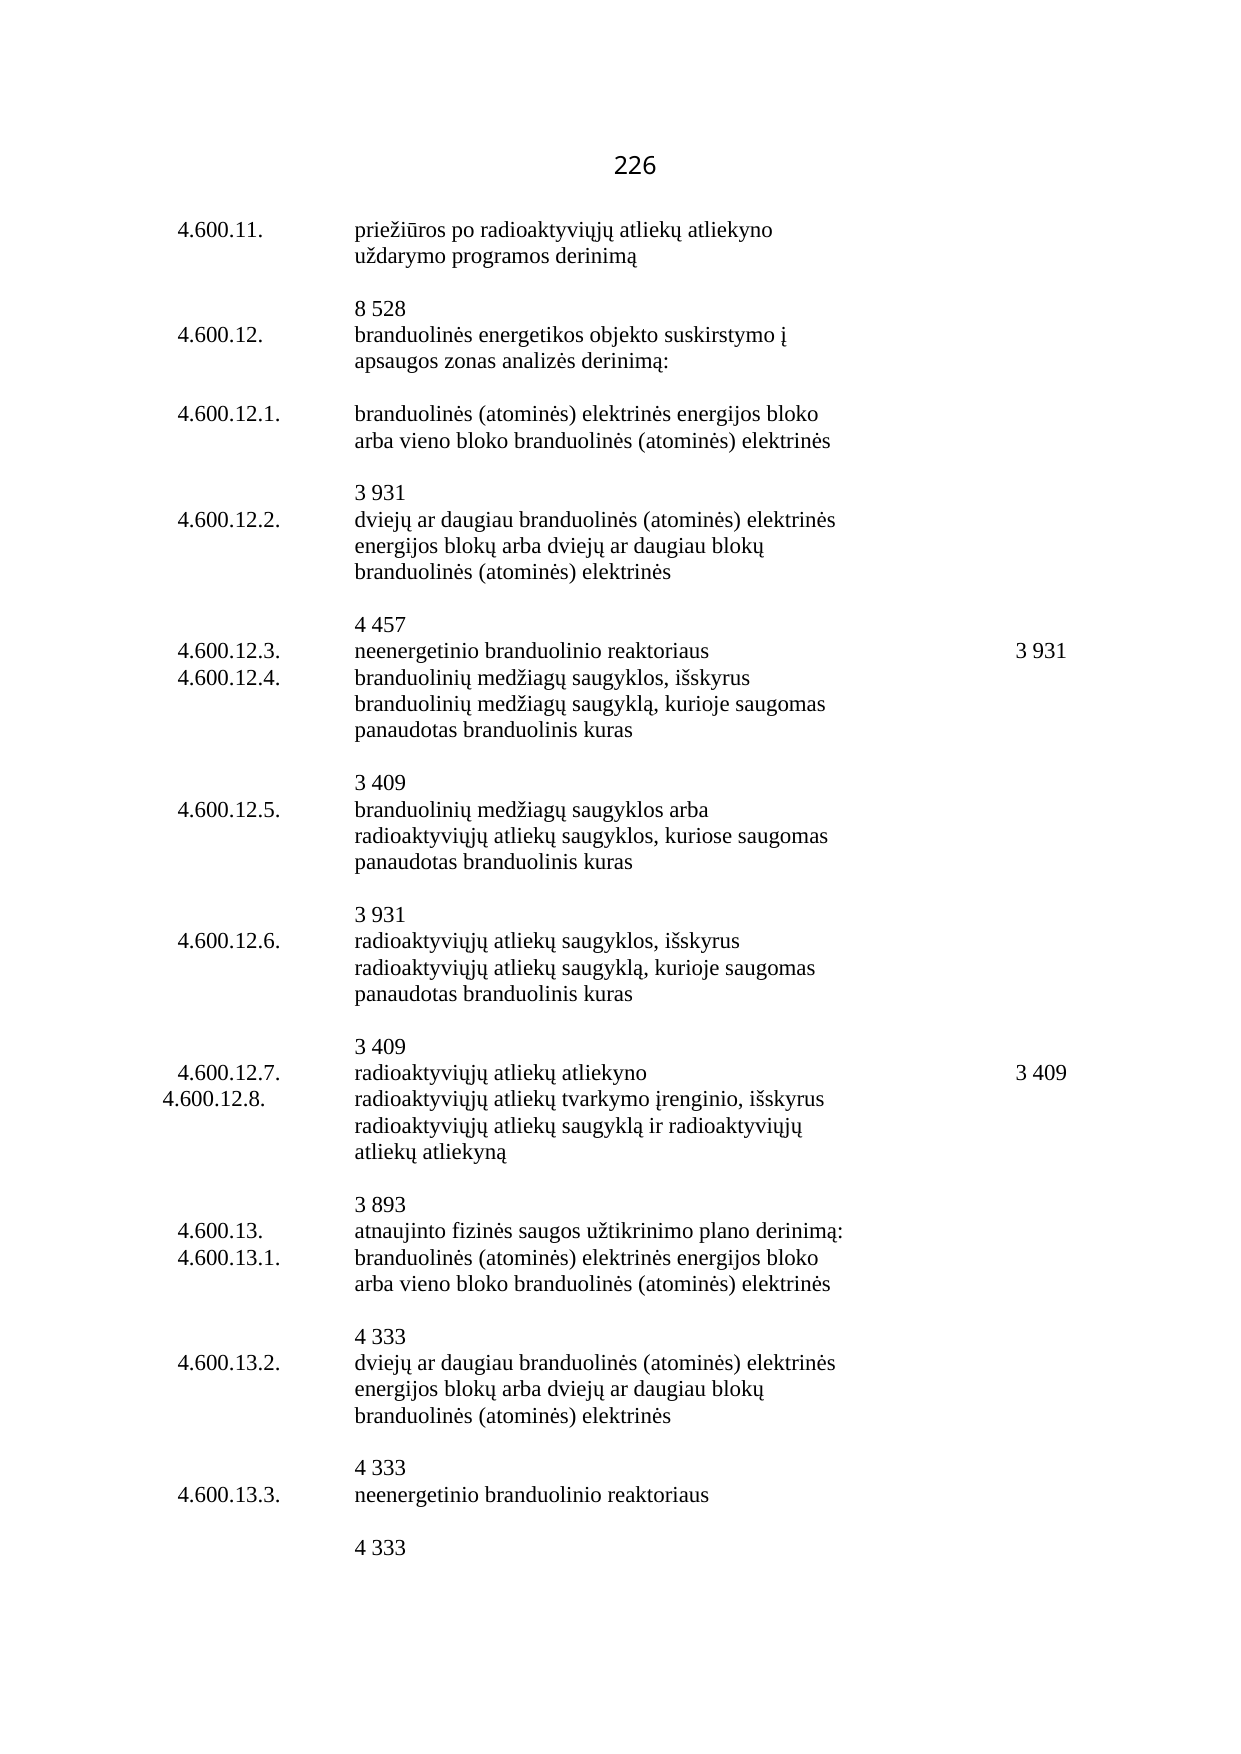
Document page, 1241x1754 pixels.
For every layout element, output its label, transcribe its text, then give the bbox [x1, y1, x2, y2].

text 4.600.11. priežiūros po radioaktyviųjų atliekų atliekyno uždarymo programos derinimą 8 528 [177, 216, 842, 321]
text 4.600.13.2. dviejų ar daugiau branduolinės (atominės) elektrinės energijos blokų arba dviejų ar daugiau blokų branduolinės (atominės) elektrinės 4 333 [177, 1349, 842, 1481]
text 4.600.12.5. branduolinių medžiagų saugyklos arba radioaktyviųjų atliekų saugyklos, kuriose saugomas panaudotas branduolinis kuras 3 931 [177, 796, 842, 927]
text 4.600.13.3. neenergetinio branduolinio reaktoriaus 4 333 [177, 1481, 842, 1560]
text 4.600.12. branduolinės energetikos objekto suskirstymo į apsaugos zonas analizės derinimą: [177, 321, 842, 400]
text 4.600.12.8. radioaktyviųjų atliekų tvarkymo įrenginio, išskyrus radioaktyviųjų atliekų saugyklą ir radioaktyviųjų atliekų atliekyną 3 893 [162, 1086, 842, 1217]
text 4.600.12.2. dviejų ar daugiau branduolinės (atominės) elektrinės energijos blokų arba dviejų ar daugiau blokų branduolinės (atominės) elektrinės 4 457 [177, 506, 842, 637]
text 4.600.12.6. radioaktyviųjų atliekų saugyklos, išskyrus radioaktyviųjų atliekų saugyklą, kurioje saugomas panaudotas branduolinis kuras 3 409 [177, 927, 842, 1059]
text 4.600.12.4. branduolinių medžiagų saugyklos, išskyrus branduolinių medžiagų saugyklą, kurioje saugomas panaudotas branduolinis kuras 3 409 [177, 664, 842, 796]
text 4.600.12.7. radioaktyviųjų atliekų atliekyno 3 409 [177, 1059, 1093, 1086]
text 4.600.12.3. neenergetinio branduolinio reaktoriaus 3 931 [177, 637, 1093, 664]
text 4.600.12.1. branduolinės (atominės) elektrinės energijos bloko arba vieno bloko branduolinės (atominės) elektrinės 3 931 [177, 400, 842, 506]
text 4.600.13.1. branduolinės (atominės) elektrinės energijos bloko arba vieno bloko branduolinės (atominės) elektrinės 4 333 [177, 1244, 842, 1349]
text 4.600.13. atnaujinto fizinės saugos užtikrinimo plano derinimą: [177, 1217, 1093, 1244]
